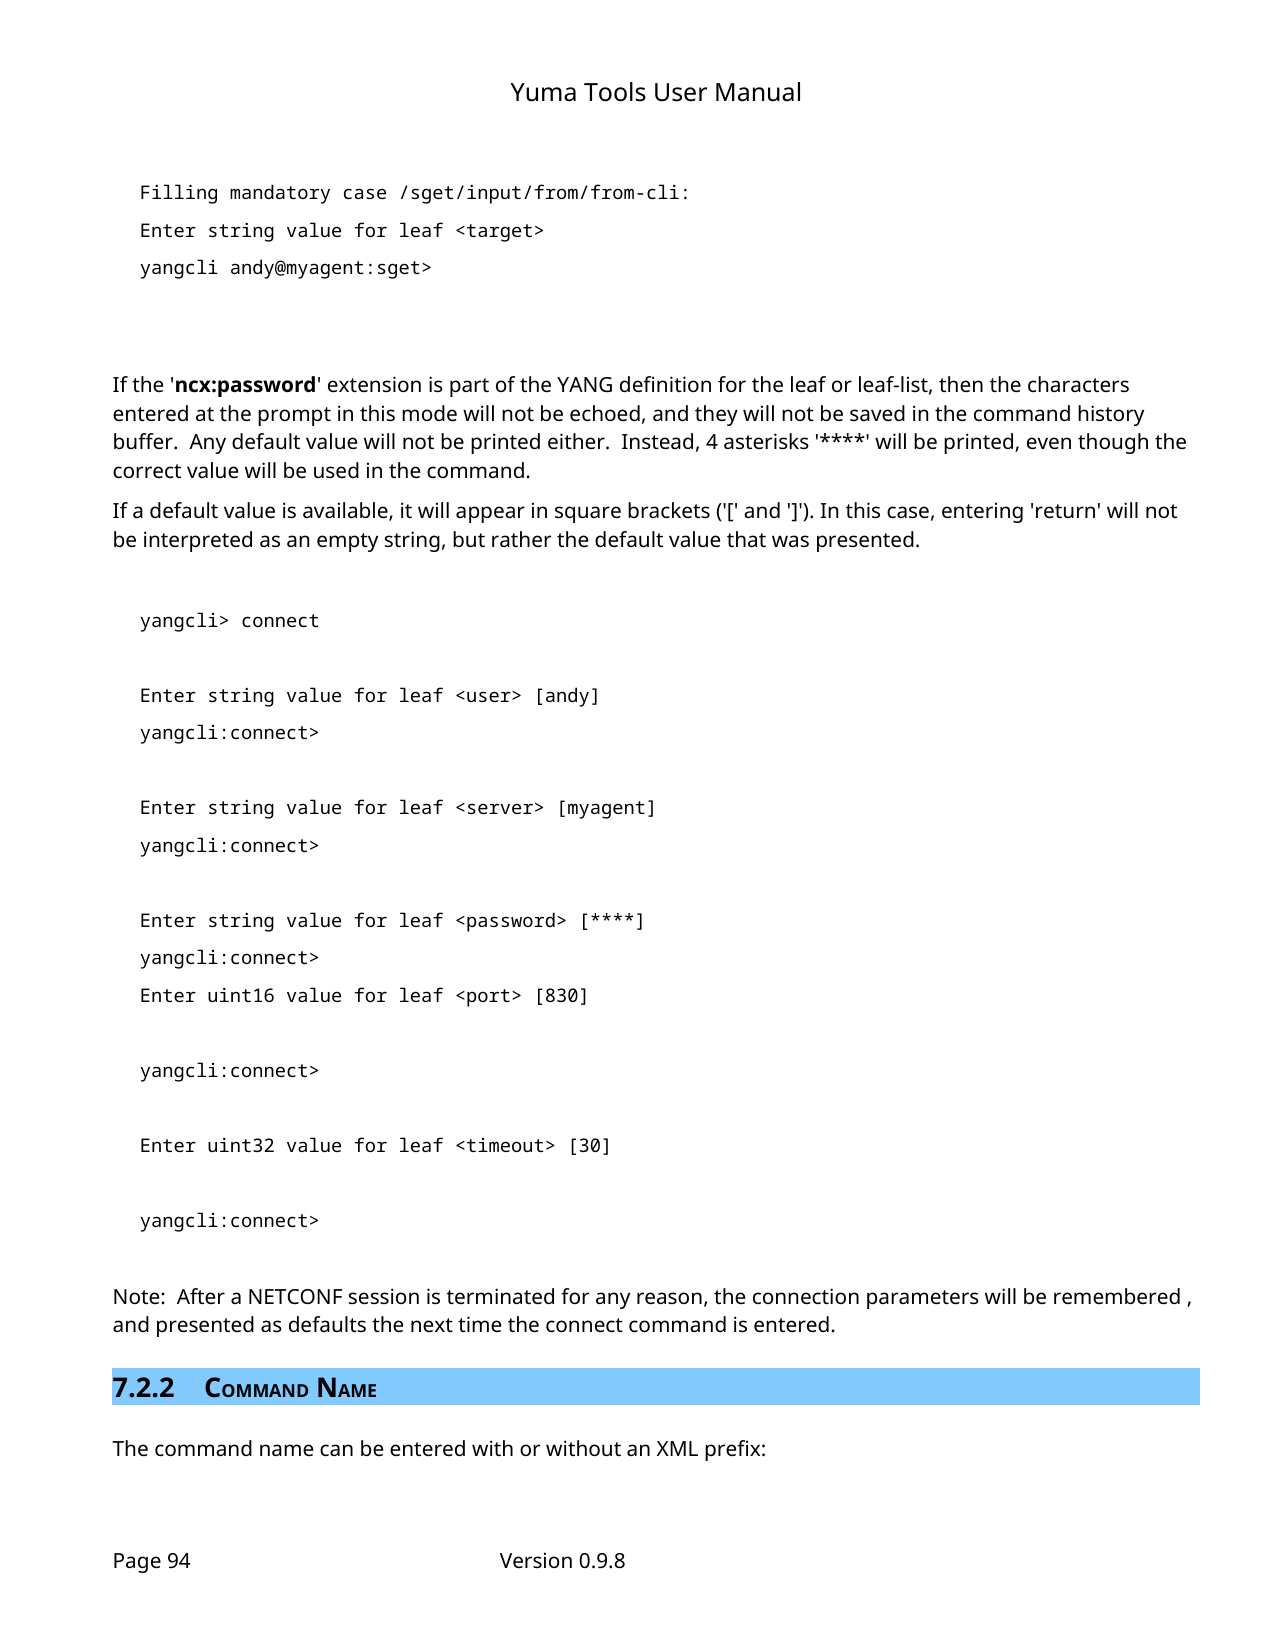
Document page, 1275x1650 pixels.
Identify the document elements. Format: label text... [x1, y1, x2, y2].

text yangcli andy@myagent:sget> [139, 254, 1200, 280]
text Filling mandatory case /sget/input/from/from-cli: [139, 179, 1200, 205]
subtitle Command Name [112, 1368, 1200, 1405]
text Enter uint16 value for leaf <port> [830] [139, 982, 1200, 1007]
text The command name can be entered with or without an XML prefix: [112, 1434, 1200, 1462]
text Enter uint32 value for leaf <timeout> [30] [139, 1132, 1200, 1157]
text Enter string value for leaf <password> [****] [139, 907, 1200, 932]
text yangcli:connect> [139, 832, 1200, 857]
text yangcli:connect> [139, 1057, 1200, 1082]
text yangcli:connect> [139, 719, 1200, 745]
text yangcli> connect [139, 607, 1200, 632]
text If a default value is available, it will appear in square brackets ('[' and ']'). In this case, entering 'return' will not be interpreted as an empty string, but rather the default value that was presented. [112, 497, 1200, 553]
text Enter string value for leaf <user> [andy] [139, 682, 1200, 707]
text Enter string value for leaf <target> [139, 217, 1200, 242]
text If the 'ncx:password' extension is part of the YANG definition for the leaf or leaf-list, then the characters entered at the prompt in this mode will not be echoed, and they will not be saved in the command history buffer. Any default value will not be printed either. Instead, 4 asterisks '****' will be printed, even though the correct value will be used in the command. [112, 370, 1200, 484]
text Note: After a NETCONF session is terminated for any reason, the connection parameters will be remembered , and presented as defaults the next time the connect command is entered. [112, 1282, 1200, 1339]
text Enter string value for leaf <server> [myagent] [139, 794, 1200, 820]
text yangcli:connect> [139, 944, 1200, 970]
text yangcli:connect> [139, 1207, 1200, 1232]
